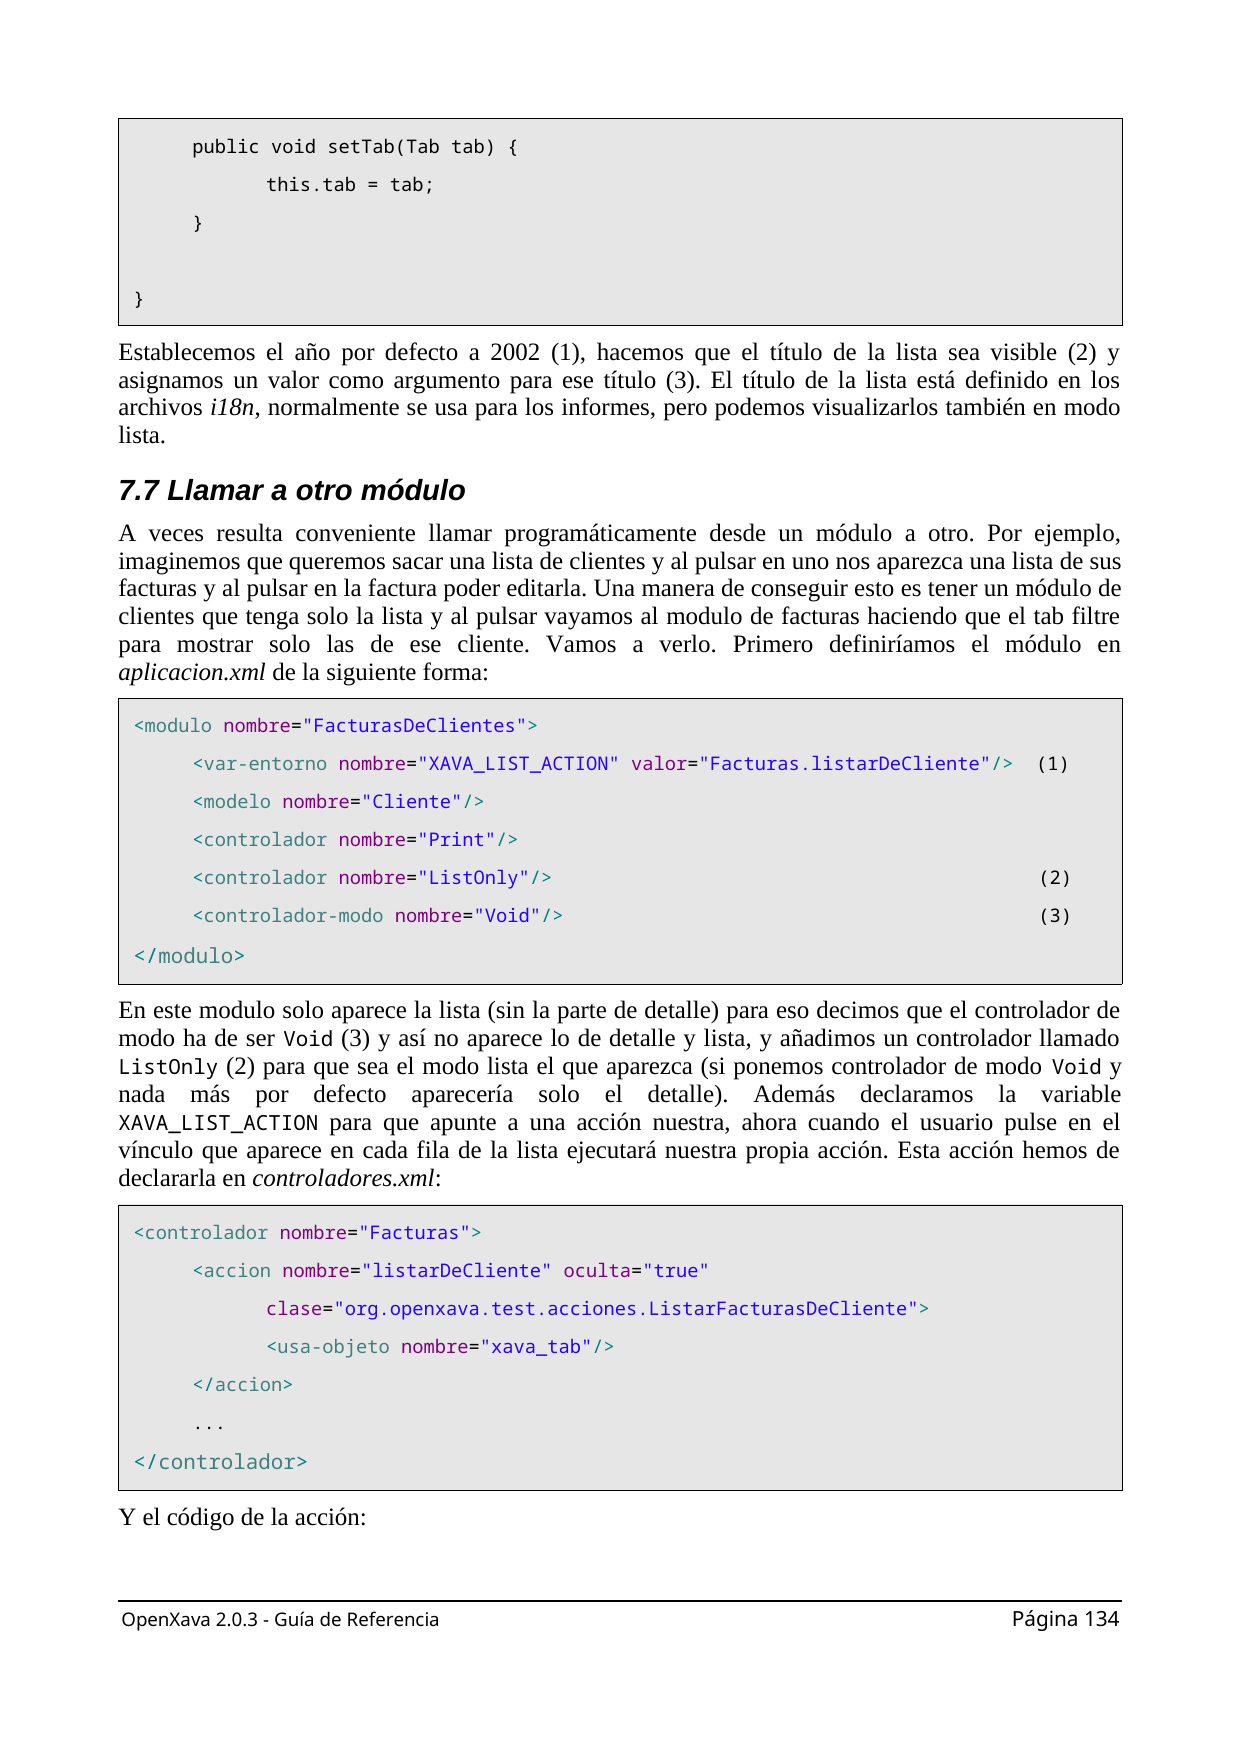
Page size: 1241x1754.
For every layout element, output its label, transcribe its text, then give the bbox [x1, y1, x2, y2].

text public void setTab(Tab tab) { [119, 119, 1122, 156]
text <accion nombre="listarDeCliente" oculta="true" [119, 1242, 1122, 1281]
text <var-entorno nombre="XAVA_LIST_ACTION" valor="Facturas.listarDeCliente"/> (1) [119, 736, 1122, 774]
text ... [119, 1394, 1122, 1433]
text Y el código de la acción: [118, 1503, 1122, 1531]
text </modulo> [119, 926, 1122, 984]
text <controlador nombre="Print"/> [119, 812, 1122, 850]
text clase="org.openxava.test.acciones.ListarFacturasDeCliente"> [119, 1281, 1122, 1318]
text <controlador nombre="Facturas"> [119, 1206, 1122, 1242]
subtitle Llamar a otro módulo [118, 474, 1122, 507]
text </controlador> [119, 1433, 1122, 1490]
text En este modulo solo aparece la lista (sin la parte de detalle) para eso decimos que el controlador de modo ha de ser Void (3) y así no aparece lo de detalle y lista, y añadimos un controlador llamado ListOnly (2) para que sea el modo lista el que aparezca (si ponemos controlador de modo Void y nada más por defecto aparecería solo el detalle). Además declaramos la variable XAVA_LIST_ACTION para que apunte a una acción nuestra, ahora cuando el usuario pulse en el vínculo que aparece en cada fila de la lista ejecutará nuestra propia acción. Esta acción hemos de declararla en controladores.xml: [118, 996, 1122, 1192]
text } [119, 270, 1122, 325]
text <controlador-modo nombre="Void"/> (3) [119, 888, 1122, 926]
text </accion> [119, 1357, 1122, 1394]
text <modelo nombre="Cliente"/> [119, 774, 1122, 812]
text Establecemos el año por defecto a 2002 (1), hacemos que el título de la lista sea visible (2) y asignamos un valor como argumento para ese título (3). El título de la lista está definido en los archivos i18n, normalmente se usa para los informes, pero podemos visualizarlos también en modo lista. [118, 338, 1122, 449]
text <modulo nombre="FacturasDeClientes"> [119, 699, 1122, 736]
text A veces resulta conveniente llamar programáticamente desde un módulo a otro. Por ejemplo, imaginemos que queremos sacar una lista de clientes y al pulsar en uno nos aparezca una lista de sus facturas y al pulsar en la factura poder editarla. Una manera de conseguir esto es tener un módulo de clientes que tenga solo la lista y al pulsar vayamos al modulo de facturas haciendo que el tab filtre para mostrar solo las de ese cliente. Vamos a verlo. Primero definiríamos el módulo en aplicacion.xml de la siguiente forma: [118, 519, 1122, 685]
text <usa-objeto nombre="xava_tab"/> [119, 1318, 1122, 1357]
text <controlador nombre="ListOnly"/> (2) [119, 850, 1122, 888]
text this.tab = tab; [119, 156, 1122, 194]
text } [119, 194, 1122, 232]
